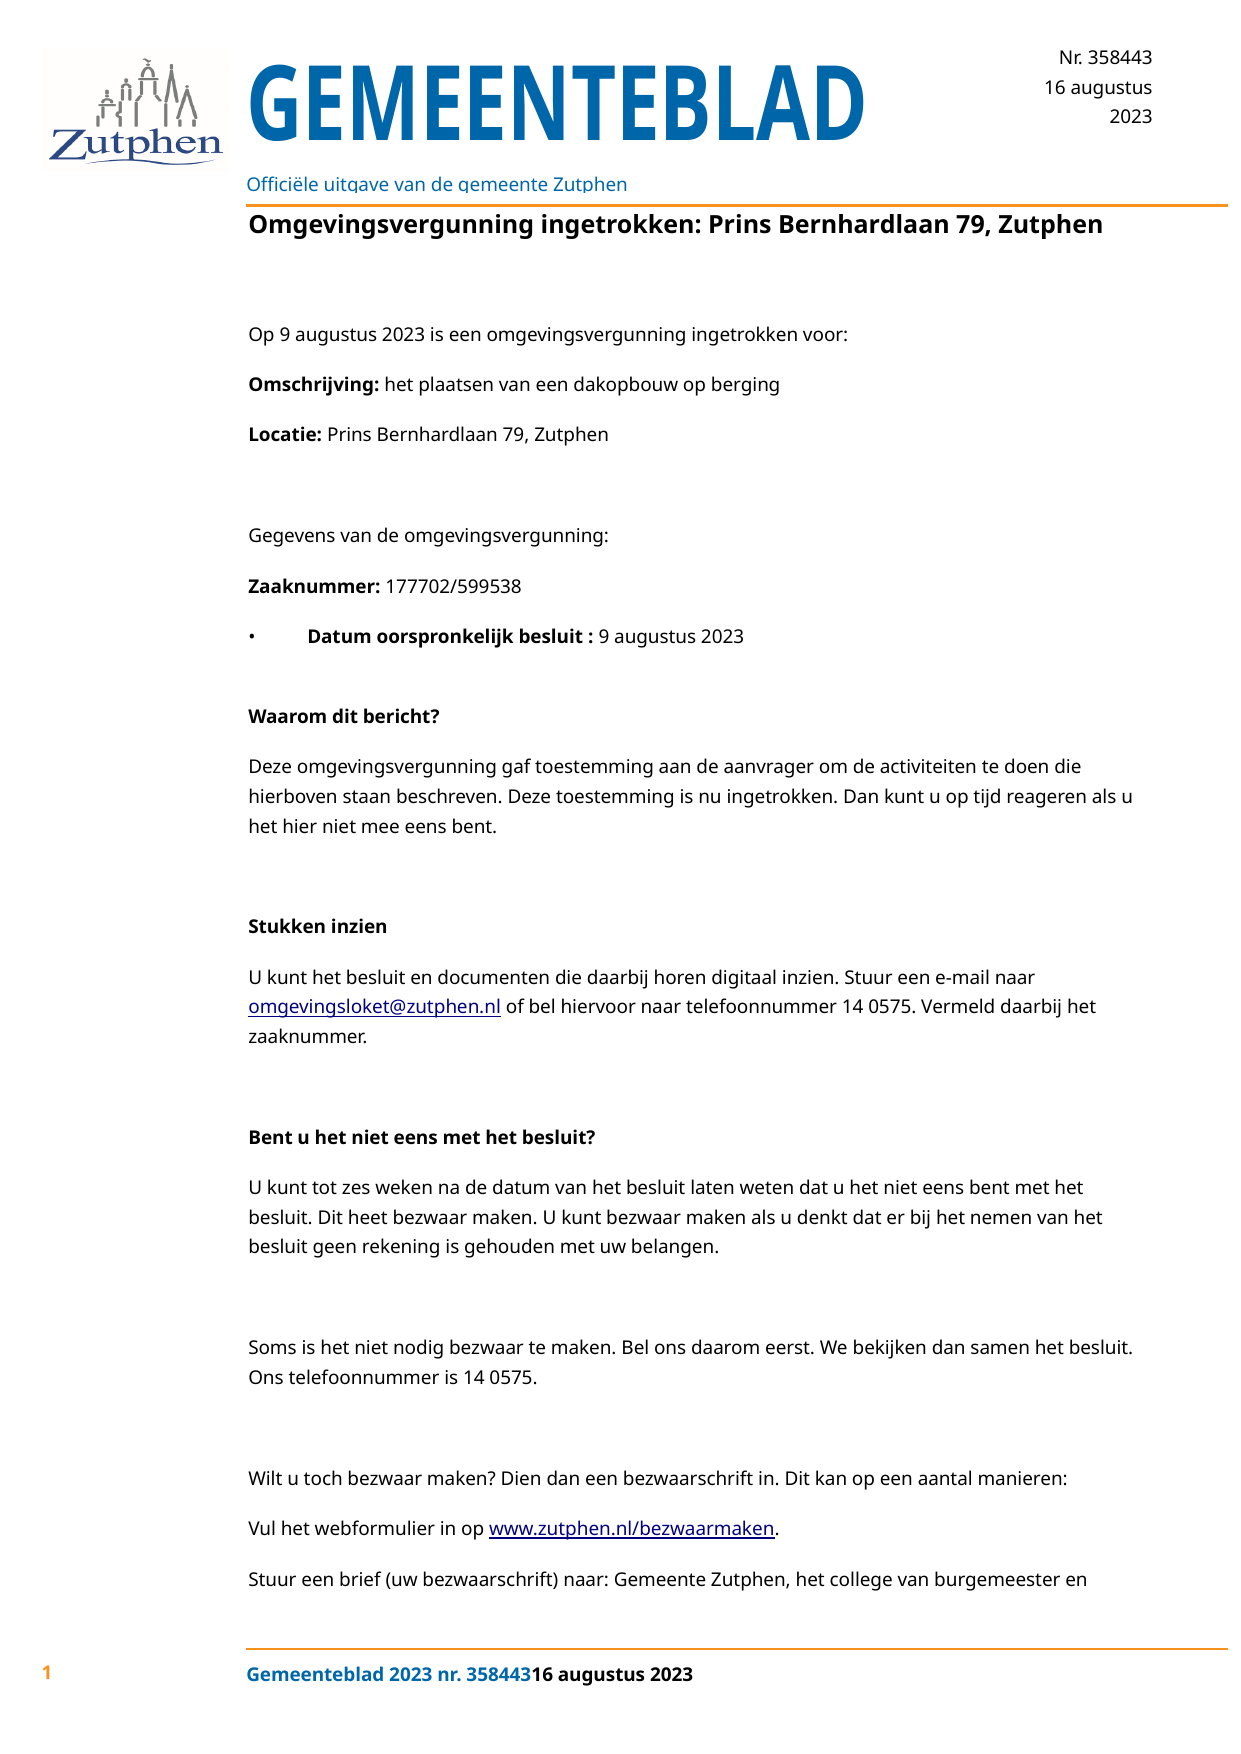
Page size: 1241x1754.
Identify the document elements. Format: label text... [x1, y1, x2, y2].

text Wilt u toch bezwaar maken? Dien dan een bezwaarschrift in. Dit kan op een aantal manieren: [248, 1465, 1152, 1491]
text Omgevingsvergunning ingetrokken: Prins Bernhardlaan 79, Zutphen [248, 207, 1152, 241]
list Datum oorspronkelijk besluit : 9 augustus 2023 [248, 623, 1152, 649]
text Stukken inzien [248, 914, 1152, 939]
text Zaaknummer: 177702/599538 [248, 573, 1152, 598]
picture [41, 47, 231, 172]
text Stuur een brief (uw bezwaarschrift) naar: Gemeente Zutphen, het college van burgemeester en [248, 1566, 1152, 1591]
text Vul het webformulier in op www.zutphen.nl/bezwaarmaken. [248, 1515, 1152, 1541]
text U kunt het besluit en documenten die daarbij horen digitaal inzien. Stuur een e-mail naar omgevingsloket@zutphen.nl of bel hiervoor naar telefoonnummer 14 0575. Vermeld daarbij het zaaknummer. [248, 964, 1152, 1049]
text Soms is het niet nodig bezwaar te maken. Bel ons daarom eerst. We bekijken dan samen het besluit. Ons telefoonnummer is 14 0575. [248, 1334, 1152, 1390]
text Bent u het niet eens met het besluit? [248, 1124, 1152, 1150]
text Deze omgevingsvergunning gaf toestemming aan de aanvrager om de activiteiten te doen die hierboven staan beschreven. Deze toestemming is nu ingetrokken. Dan kunt u op tijd reageren als u het hier niet mee eens bent. [248, 754, 1152, 838]
text Op 9 augustus 2023 is een omgevingsvergunning ingetrokken voor: [248, 321, 1152, 346]
text Omschrijving: het plaatsen van een dakopbouw op berging [248, 371, 1152, 397]
text Waarom dit bericht? [248, 703, 1152, 729]
text Locatie: Prins Bernhardlaan 79, Zutphen [248, 422, 1152, 447]
text U kunt tot zes weken na de datum van het besluit laten weten dat u het niet eens bent met het besluit. Dit heet bezwaar maken. U kunt bezwaar maken als u denkt dat er bij het nemen van het besluit geen rekening is gehouden met uw belangen. [248, 1174, 1152, 1259]
text Gegevens van de omgevingsvergunning: [248, 522, 1152, 548]
